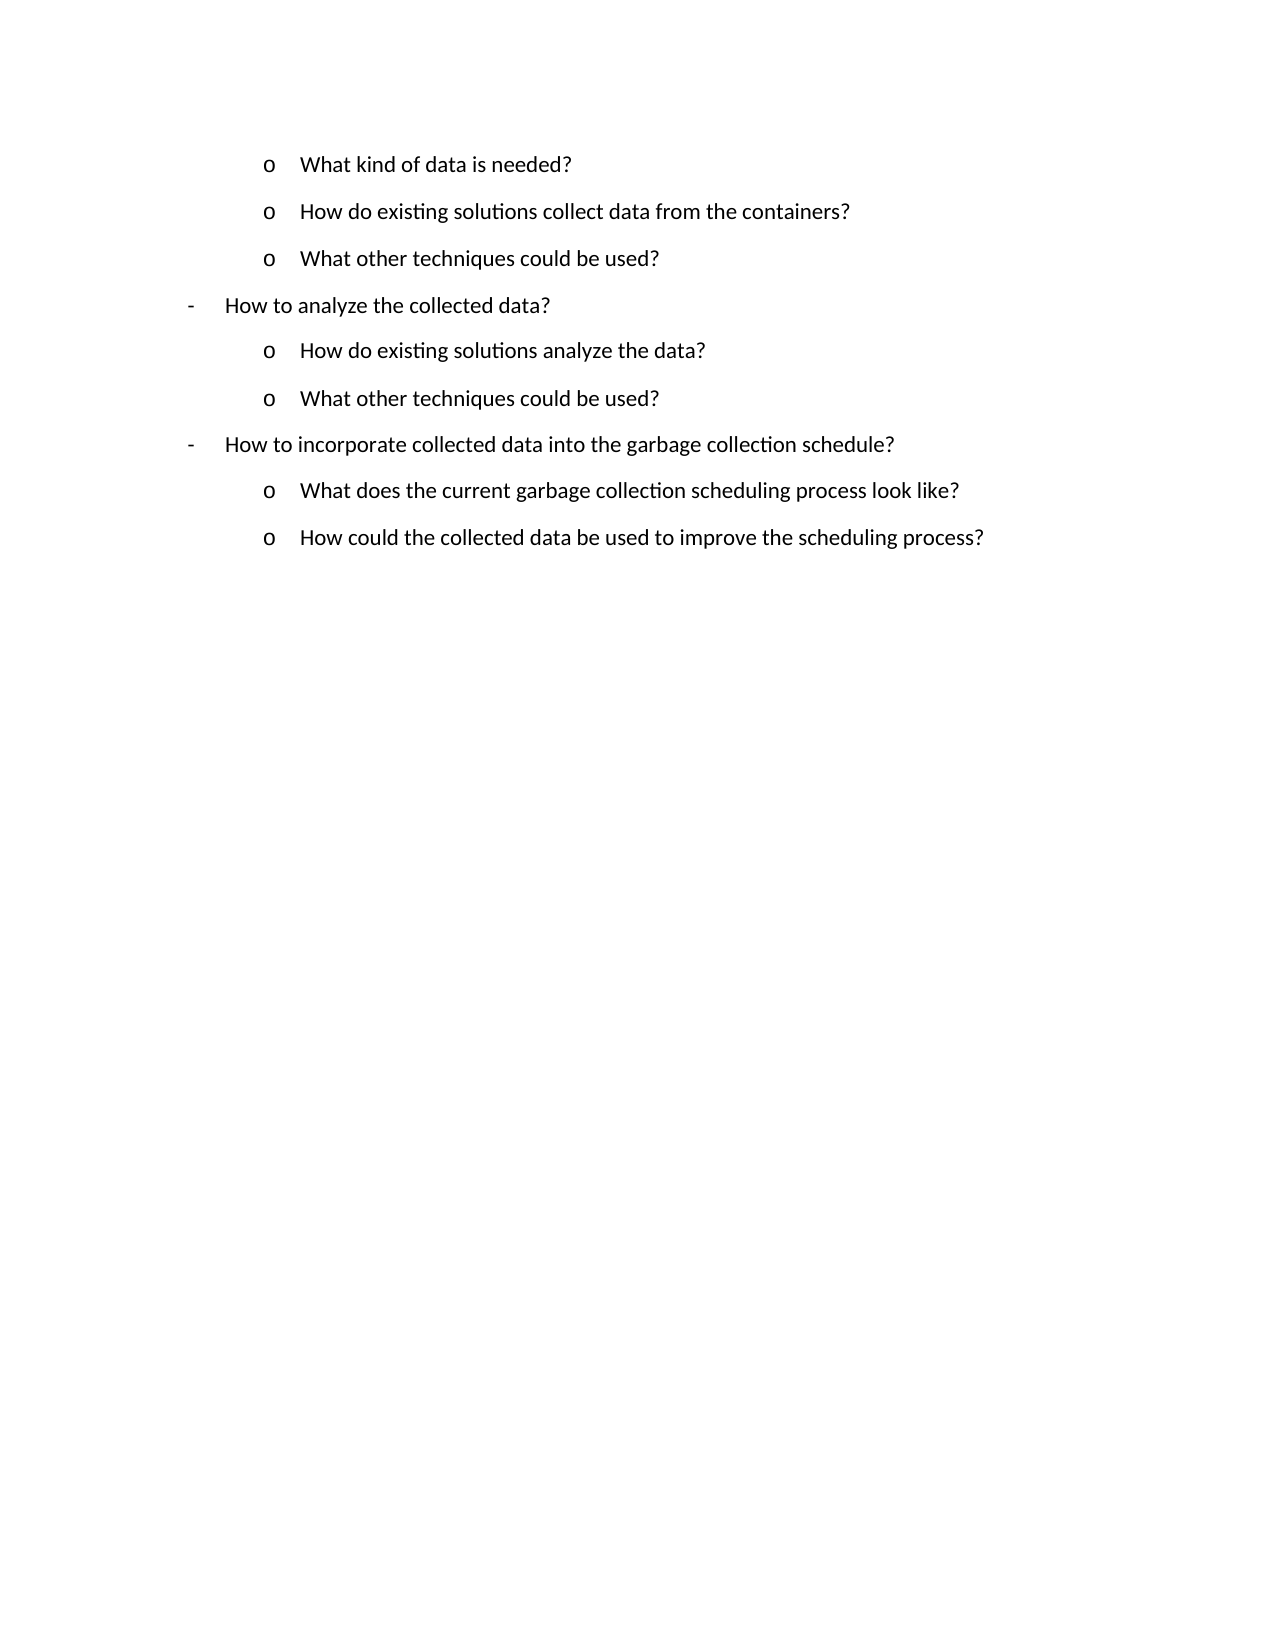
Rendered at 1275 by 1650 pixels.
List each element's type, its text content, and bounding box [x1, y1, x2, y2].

list How to analyze the collected data? [187, 291, 1125, 319]
list How do existing solutions analyze the data? [262, 337, 1125, 366]
list What other techniques could be used? [262, 384, 1125, 413]
list What kind of data is needed? [262, 150, 1125, 179]
list How do existing solutions collect data from the containers? [262, 197, 1125, 226]
list What does the current garbage collection scheduling process look like? [262, 476, 1125, 506]
list How to incorporate collected data into the garbage collection schedule? [187, 431, 1125, 459]
list What other techniques could be used? [262, 244, 1125, 273]
list How could the collected data be used to improve the scheduling process? [262, 523, 1125, 552]
